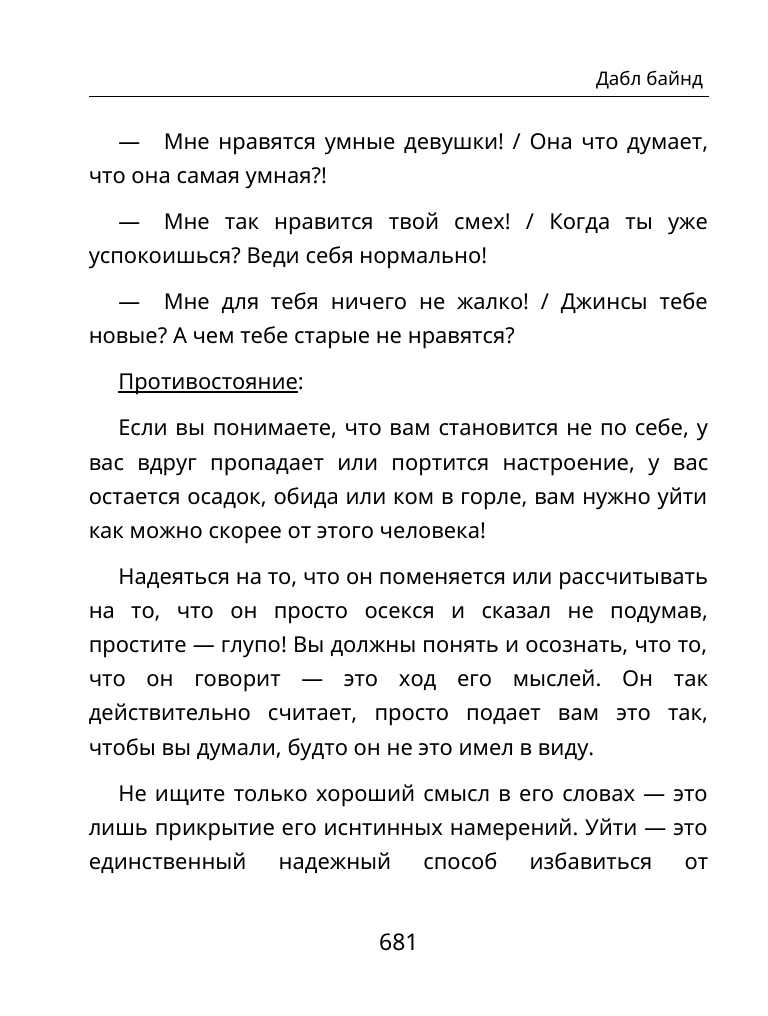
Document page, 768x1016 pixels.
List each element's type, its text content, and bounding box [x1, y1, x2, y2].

text Противостояние: [88, 366, 709, 396]
list Мне нравятся умные девушки! / Она что думает, что она самая умная?! [88, 126, 709, 190]
text Не ищите только хороший смысл в его словах — это лишь прикрытие его иснтинных намерений. Уйти — это единственный надежный способ избавиться от [88, 777, 709, 876]
list Мне для тебя ничего не жалко! / Джинсы тебе новые? А чем тебе старые не нравятся? [88, 286, 709, 350]
text Надеяться на то, что он поменяется или рассчитывать на то, что он просто осекся и сказал не подумав, простите — глупо! Вы должны понять и осознать, что то, что он говорит — это ход его мыслей. Он так действительно считает, просто подает вам это так, чтобы вы думали, будто он не это имел в виду. [88, 561, 709, 761]
list Мне так нравится твой смех! / Когда ты уже успокоишься? Веди себя нормально! [88, 206, 709, 270]
text Если вы понимаете, что вам становится не по себе, у вас вдруг пропадает или портится настроение, у вас остается осадок, обида или ком в горле, вам нужно уйти как можно скорее от этого человека! [88, 412, 709, 544]
